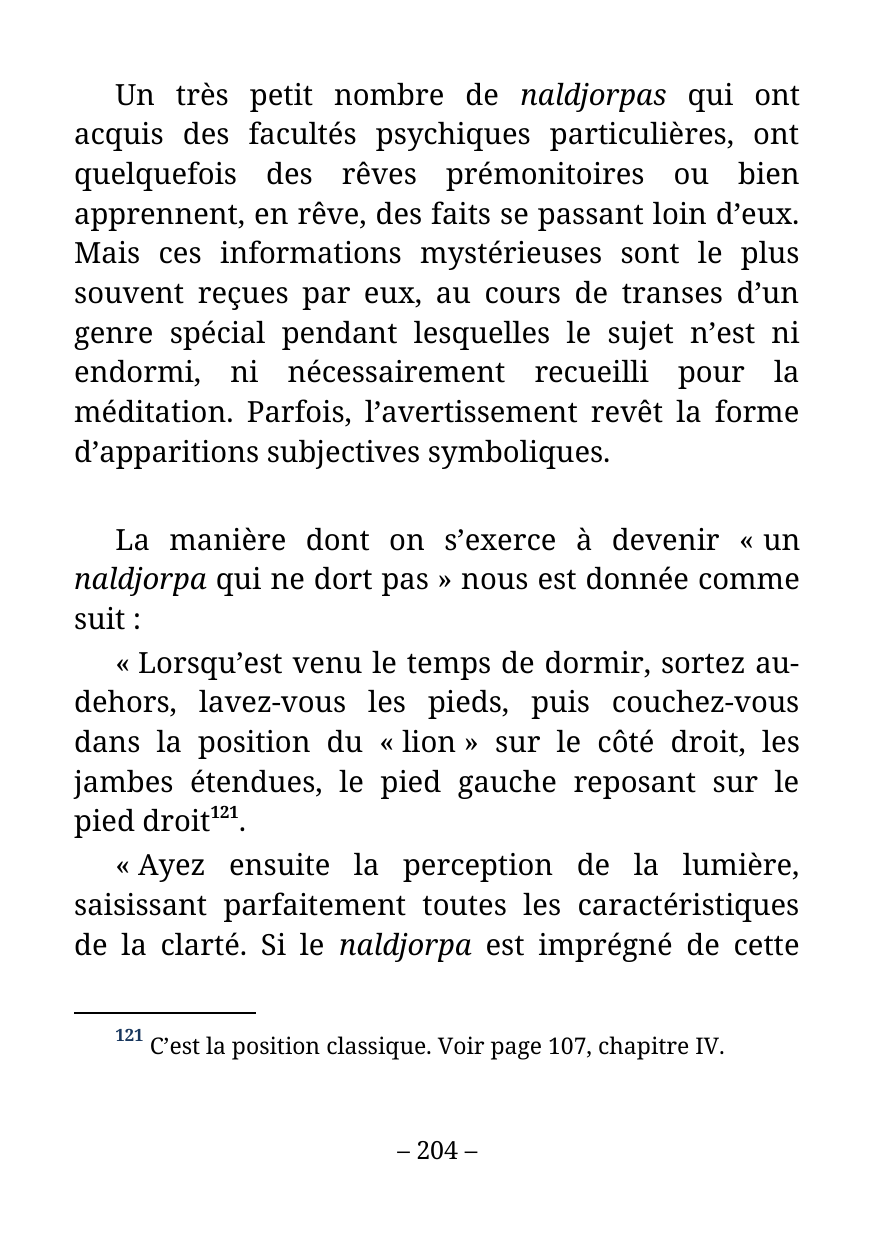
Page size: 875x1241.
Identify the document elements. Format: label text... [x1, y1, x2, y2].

text Un très petit nombre de naldjorpas qui ont acquis des facultés psychiques particulières, ont quelquefois des rêves prémonitoires ou bien apprennent, en rêve, des faits se passant loin d’eux. Mais ces informations mystérieuses sont le plus souvent reçues par eux, au cours de transes d’un genre spécial pendant lesquelles le sujet n’est ni endormi, ni nécessairement recueilli pour la méditation. Parfois, l’avertissement revêt la forme d’apparitions subjectives symboliques. [74, 74, 800, 471]
text C’est la position classique. Voir page 107, chapitre IV. [74, 1023, 800, 1063]
text « Lorsqu’est venu le temps de dormir, sortez au-dehors, lavez-vous les pieds, puis couchez-vous dans la position du « lion » sur le côté droit, les jambes étendues, le pied gauche reposant sur le pied droit. [74, 642, 800, 840]
text La manière dont on s’exerce à devenir « un naldjorpa qui ne dort pas » nous est donnée comme suit : [74, 519, 800, 638]
text « Ayez ensuite la perception de la lumière, saisissant parfaitement toutes les caractéristiques de la clarté. Si le naldjorpa est imprégné de cette [74, 844, 800, 964]
